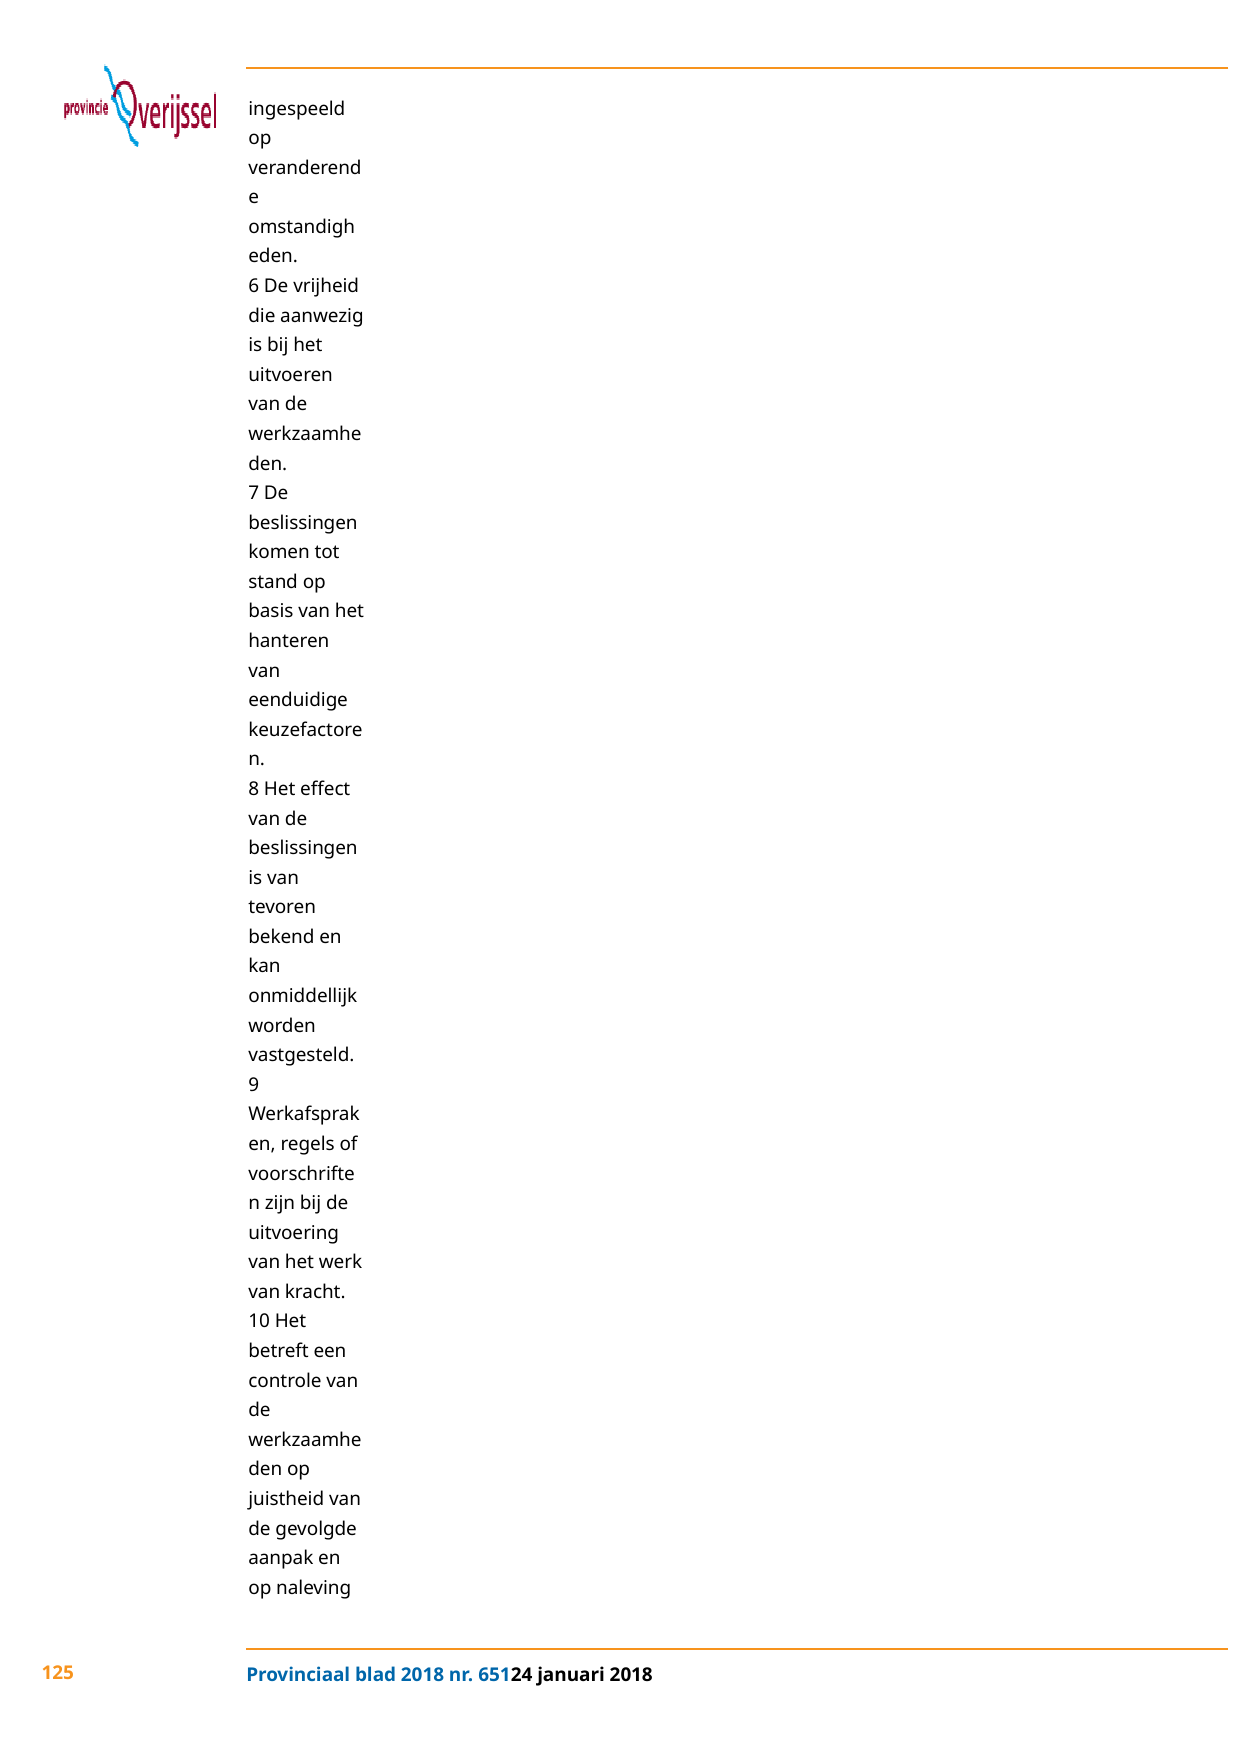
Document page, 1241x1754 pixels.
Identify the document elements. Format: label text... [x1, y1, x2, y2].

table_cell [478, 95, 590, 1600]
table_cell [815, 95, 927, 1600]
table_cell [365, 95, 477, 1600]
table_cell [1039, 95, 1152, 1600]
picture [41, 47, 231, 172]
table_cell [702, 95, 814, 1600]
table_cell ingespeeld op veranderende omstandigheden. 6 De vrijheid die aanwezig is bij het uitvoeren van de werkzaamheden. 7 De beslissingen komen tot stand op basis van het hanteren van eenduidige keuzefactoren. 8 Het effect van de beslissingen is van tevoren bekend en kan onmiddellijk worden vastgesteld. 9 Werkafspraken, regels of voorschriften zijn bij de uitvoering van het werk van kracht. 10 Het betreft een controle van de werkzaamheden op juistheid van de gevolgde aanpak en op naleving [248, 95, 365, 1600]
table_cell [590, 95, 702, 1600]
table_cell [927, 95, 1039, 1600]
